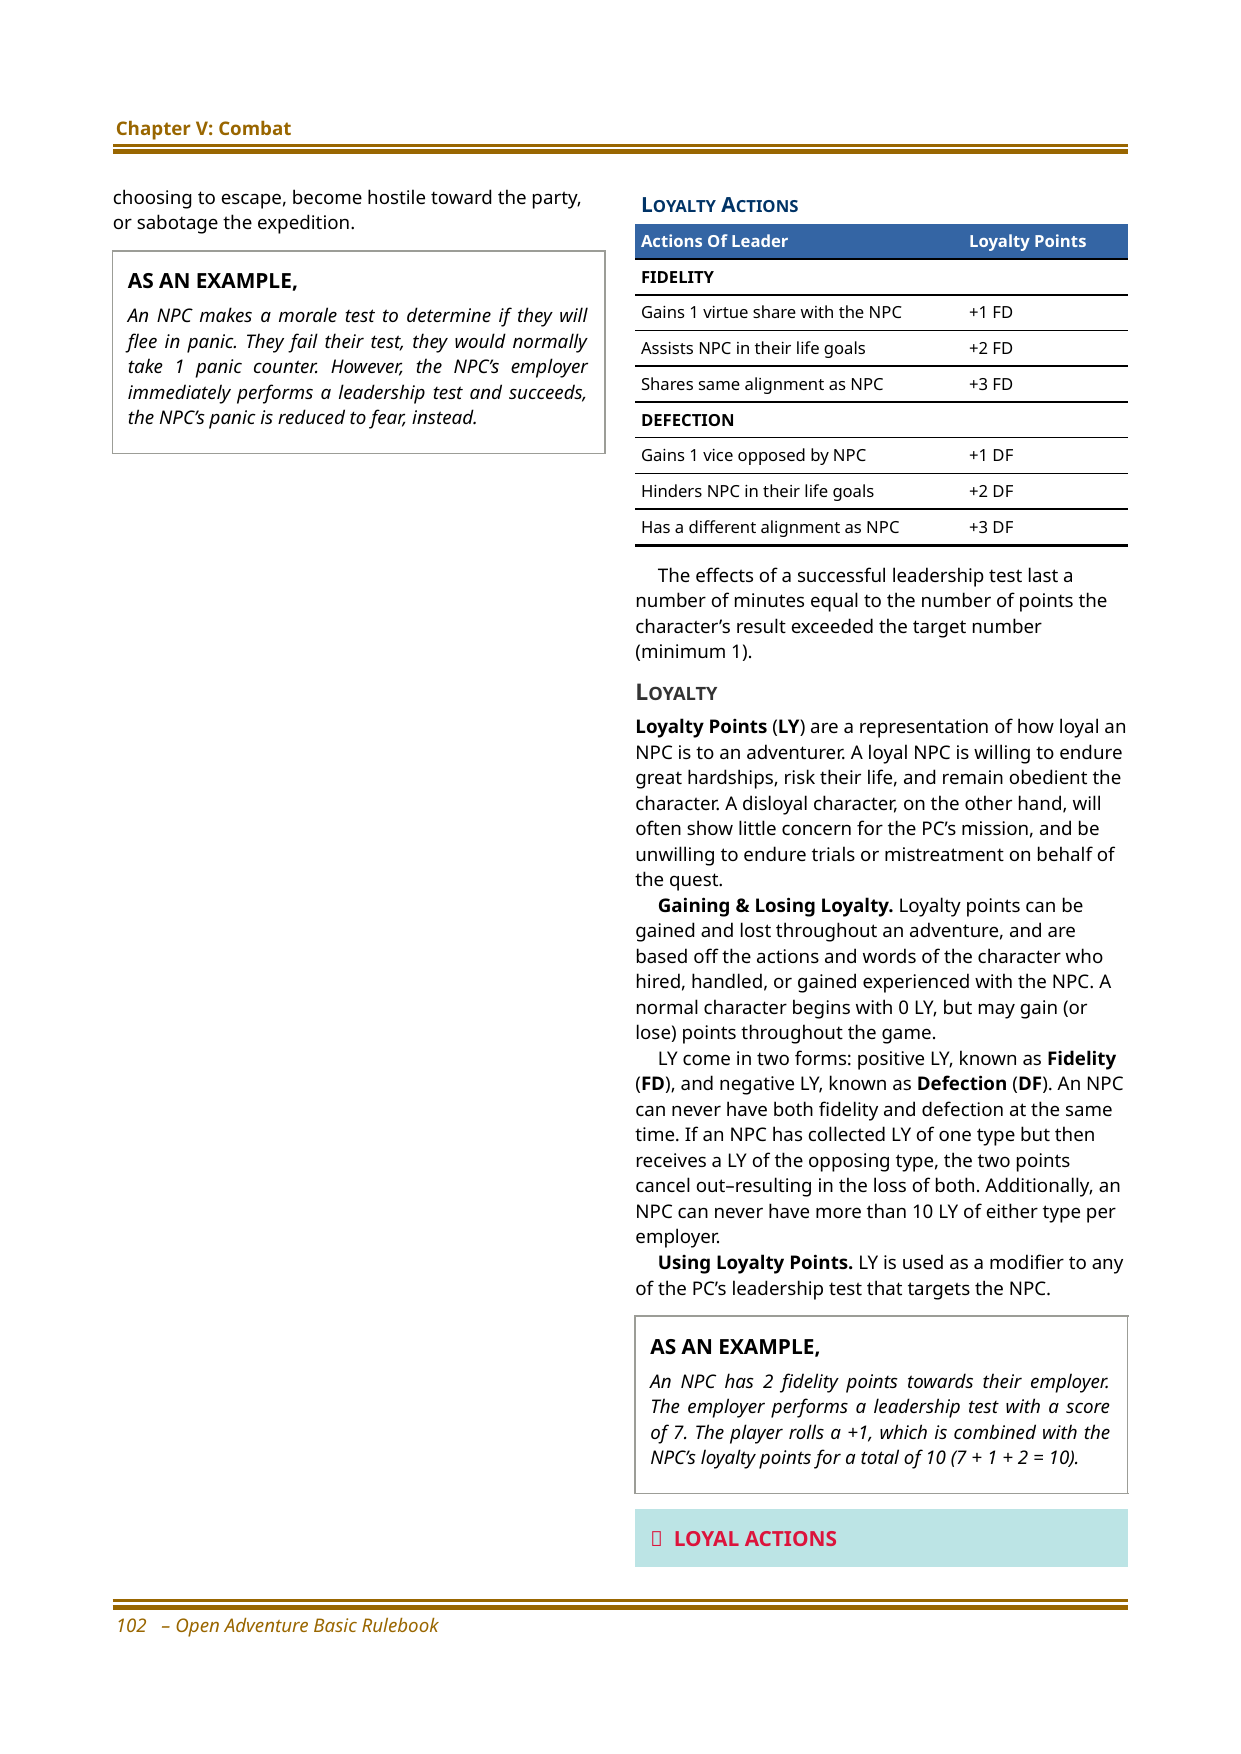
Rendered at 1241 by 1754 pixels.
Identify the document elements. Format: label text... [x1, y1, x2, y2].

table_cell Hinders NPC in their life goals [635, 474, 963, 508]
table_cell Has a different alignment as NPC [635, 510, 963, 544]
table_header As An Example, An NPC has 2 fidelity points towards their employer. The employer performs a leadership test with a score of 7. The player rolls a +1, which is combined with the NPC’s loyalty points for a total of 10 (7 + 1 + 2 = 10). [636, 1317, 1127, 1492]
text Using Loyalty Points. LY is used as a modifier to any of the PC’s leadership test that targets the NPC. [635, 1249, 1128, 1300]
text LY come in two forms: positive LY, known as Fidelity (FD), and negative LY, known as Defection (DF). An NPC can never have both fidelity and defection at the same time. If an NPC has collected LY of one type but then receives a LY of the opposing type, the two points cancel out–resulting in the loss of both. Additionally, an NPC can never have more than 10 LY of either type per employer. [635, 1045, 1128, 1249]
table_cell Fidelity [635, 260, 1128, 294]
subtitle Loyalty [635, 676, 1128, 707]
text The effects of a successful leadership test last a number of minutes equal to the number of points the character’s result exceeded the target number (minimum 1). [635, 562, 1128, 664]
text choosing to escape, become hostile toward the party, or sabotage the expedition. [113, 184, 605, 235]
table_cell Gains 1 vice opposed by NPC [635, 438, 963, 472]
table_cell Assists NPC in their life goals [635, 331, 963, 365]
table_cell +2 DF [963, 474, 1128, 508]
table_cell Shares same alignment as NPC [635, 367, 963, 401]
table_cell Defection [635, 403, 1128, 437]
table_cell +3 DF [963, 510, 1128, 544]
text Loyalty Points (LY) are a representation of how loyal an NPC is to an adventurer. A loyal NPC is willing to endure great hardships, risk their life, and remain obedient the character. A disloyal character, on the other hand, will often show little concern for the PC’s mission, and be unwilling to endure trials or mistreatment on behalf of the quest. [635, 713, 1128, 892]
table_header Loyalty Actions [635, 184, 1128, 224]
table_header  Loyal Actions [635, 1509, 1128, 1567]
table_header As An Example, An NPC makes a morale test to determine if they will flee in panic. They fail their test, they would normally take 1 panic counter. However, the NPC’s employer immediately performs a leadership test and succeeds, the NPC’s panic is reduced to fear, instead. [113, 252, 604, 453]
text Gaining & Losing Loyalty. Loyalty points can be gained and lost throughout an adventure, and are based off the actions and words of the character who hired, handled, or gained experienced with the NPC. A normal character begins with 0 LY, but may gain (or lose) points throughout the game. [635, 892, 1128, 1045]
table_cell +1 FD [963, 296, 1128, 329]
table_cell +2 FD [963, 331, 1128, 365]
table_cell Actions of Leader [635, 224, 963, 258]
table_cell Gains 1 virtue share with the NPC [635, 296, 963, 329]
table_cell +1 DF [963, 438, 1128, 472]
table_cell +3 FD [963, 367, 1128, 401]
table_cell Loyalty Points [963, 224, 1128, 258]
